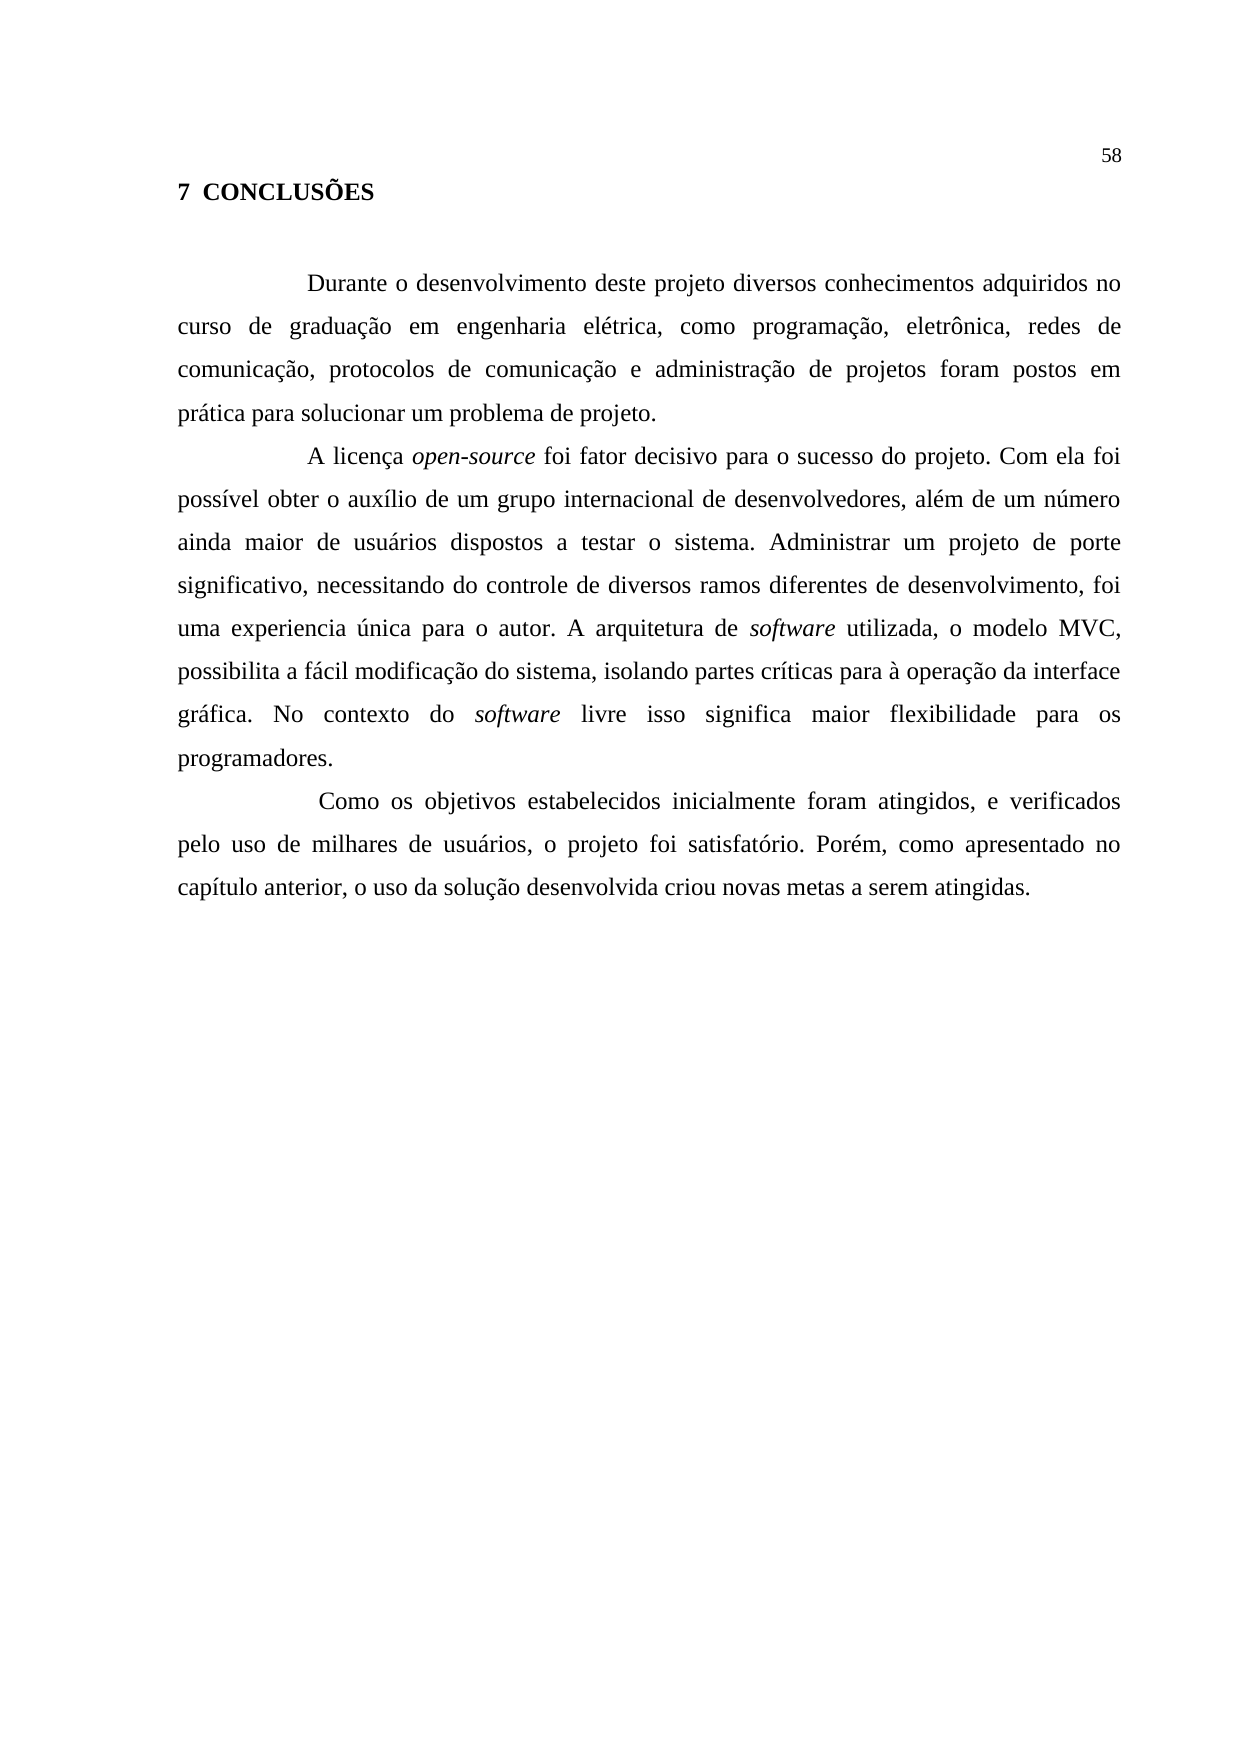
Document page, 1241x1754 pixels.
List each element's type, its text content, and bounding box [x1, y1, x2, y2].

text Como os objetivos estabelecidos inicialmente foram atingidos, e verificados pelo uso de milhares de usuários, o projeto foi satisfatório. Porém, como apresentado no capítulo anterior, o uso da solução desenvolvida criou novas metas a serem atingidas. [177, 786, 1122, 901]
text Durante o desenvolvimento deste projeto diversos conhecimentos adquiridos no curso de graduação em engenharia elétrica, como programação, eletrônica, redes de comunicação, protocolos de comunicação e administração de projetos foram postos em prática para solucionar um problema de projeto. [177, 268, 1122, 426]
subtitle Conclusões [177, 177, 1122, 206]
text A licença open-source foi fator decisivo para o sucesso do projeto. Com ela foi possível obter o auxílio de um grupo internacional de desenvolvedores, além de um número ainda maior de usuários dispostos a testar o sistema. Administrar um projeto de porte significativo, necessitando do controle de diversos ramos diferentes de desenvolvimento, foi uma experiencia única para o autor. A arquitetura de software utilizada, o modelo MVC, possibilita a fácil modificação do sistema, isolando partes críticas para à operação da interface gráfica. No contexto do software livre isso significa maior flexibilidade para os programadores. [177, 441, 1122, 771]
